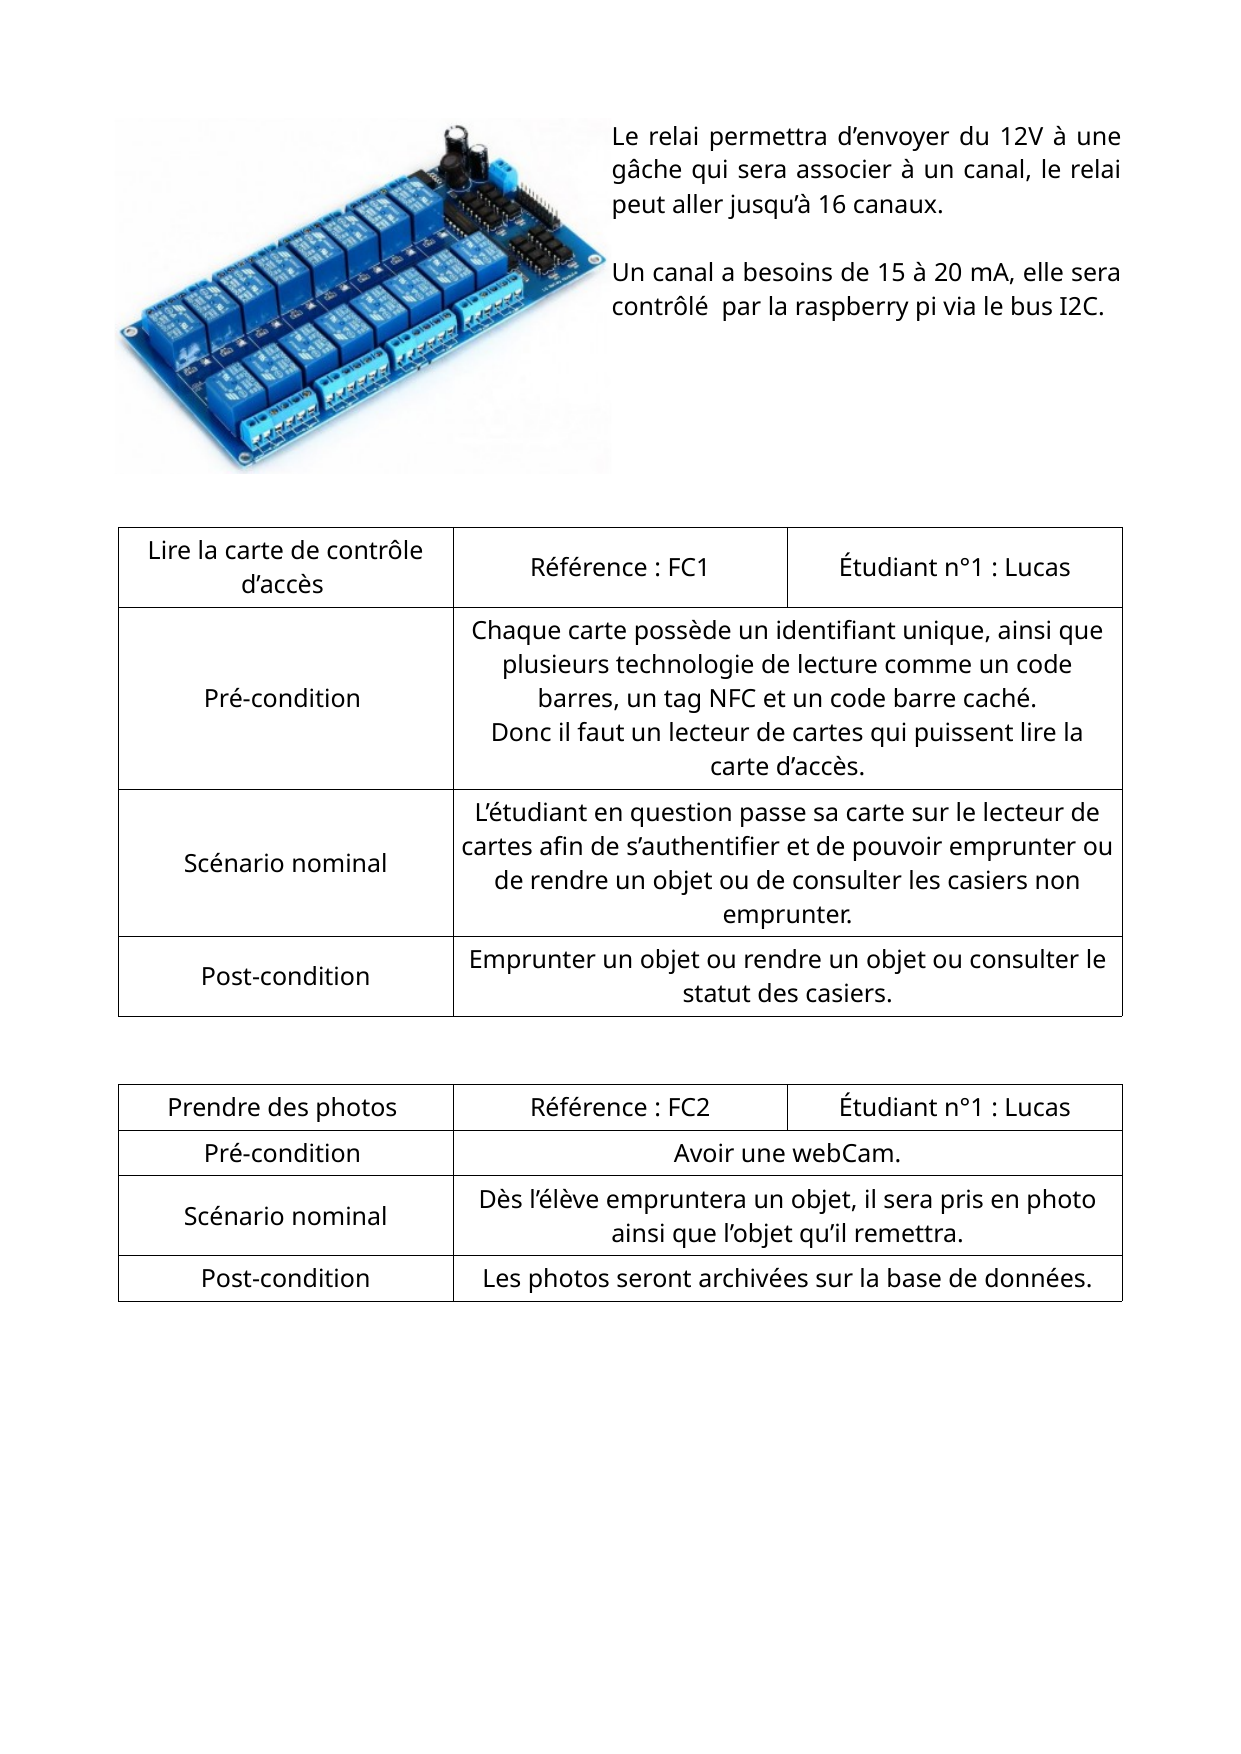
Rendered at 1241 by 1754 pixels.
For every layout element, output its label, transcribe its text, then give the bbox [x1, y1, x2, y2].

table_header Étudiant n°1 : Lucas [788, 1085, 1122, 1130]
table_header Référence : FC2 [454, 1085, 787, 1130]
table_header Prendre des photos [119, 1085, 453, 1130]
table_cell Les photos seront archivées sur la base de données. [454, 1256, 1122, 1301]
table_cell L’étudiant en question passe sa carte sur le lecteur de cartes afin de s’authentifier et de pouvoir emprunter ou de rendre un objet ou de consulter les casiers non emprunter. [454, 790, 1122, 936]
table_cell Post-condition [119, 1256, 453, 1301]
table_header Référence : FC1 [454, 528, 787, 607]
table_cell Pré-condition [119, 608, 453, 788]
table_cell Emprunter un objet ou rendre un objet ou consulter le statut des casiers. [454, 937, 1122, 1016]
picture [114, 118, 612, 474]
table_cell Chaque carte possède un identifiant unique, ainsi que plusieurs technologie de lecture comme un code barres, un tag NFC et un code barre caché. Donc il faut un lecteur de cartes qui puissent lire la carte d’accès. [454, 608, 1122, 788]
table_cell Scénario nominal [119, 790, 453, 936]
table_cell Dès l’élève empruntera un objet, il sera pris en photo ainsi que l’objet qu’il remettra. [454, 1176, 1122, 1255]
text Le relai permettra d’envoyer du 12V à une gâche qui sera associer à un canal, le relai peut aller jusqu’à 16 canaux. [612, 118, 1122, 220]
table_header Lire la carte de contrôle d’accès [119, 528, 453, 607]
text Un canal a besoins de 15 à 20 mA, elle sera contrôlé par la raspberry pi via le bus I2C. [612, 254, 1122, 322]
table_cell Scénario nominal [119, 1176, 453, 1255]
table_cell Post-condition [119, 937, 453, 1016]
table_cell Pré-condition [119, 1131, 453, 1175]
table_header Étudiant n°1 : Lucas [788, 528, 1122, 607]
table_cell Avoir une webCam. [454, 1131, 1122, 1175]
